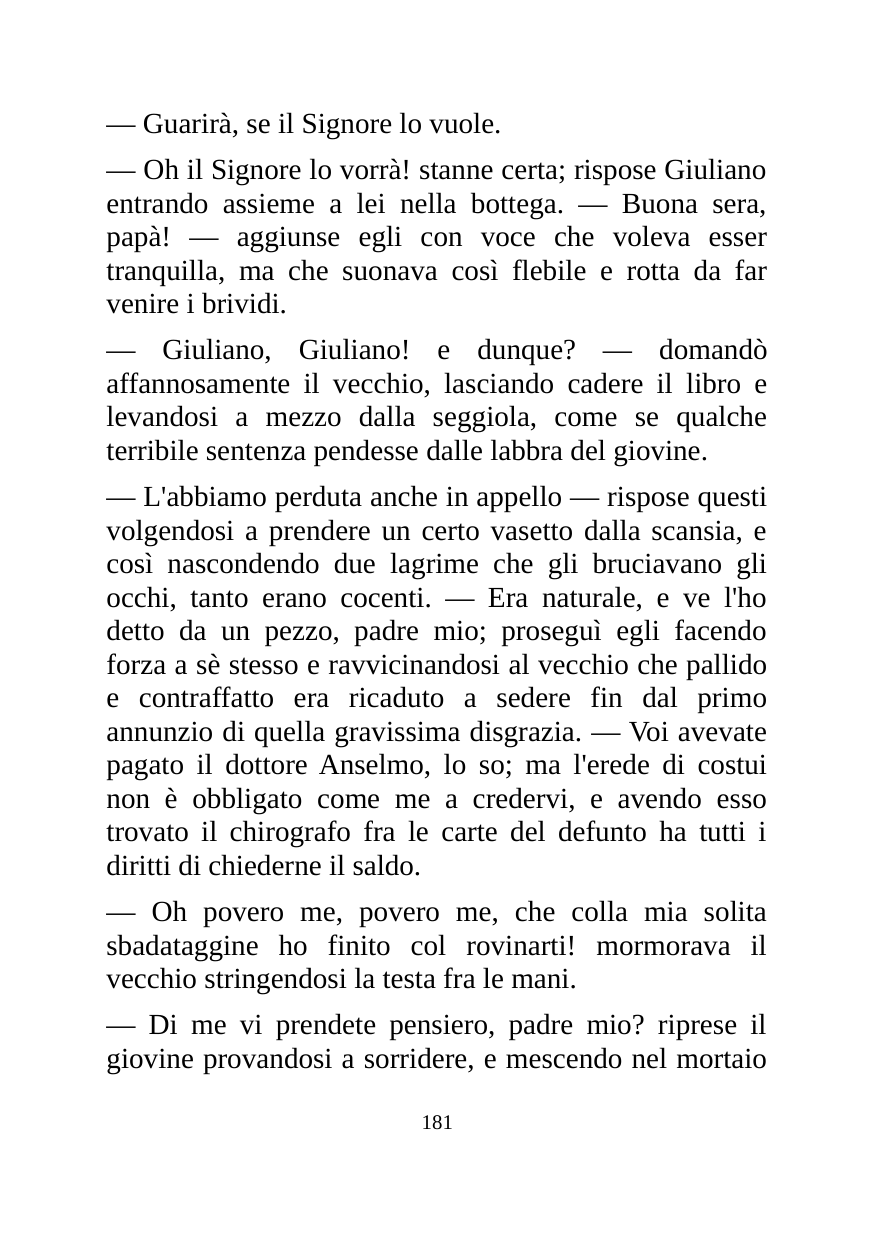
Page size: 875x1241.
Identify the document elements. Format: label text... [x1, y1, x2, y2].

text — Di me vi prendete pensiero, padre mio? riprese il giovine provandosi a sorridere, e mescendo nel mortaio [106, 1007, 768, 1074]
text — L'abbiamo perduta anche in appello — rispose questi volgendosi a prendere un certo vasetto dalla scansia, e così nascondendo due lagrime che gli bruciavano gli occhi, tanto erano cocenti. — Era naturale, e ve l'ho detto da un pezzo, padre mio; proseguì egli facendo forza a sè stesso e ravvicinandosi al vecchio che pallido e contraffatto era ricaduto a sedere fin dal primo annunzio di quella gravissima disgrazia. — Voi avevate pagato il dottore Anselmo, lo so; ma l'erede di costui non è obbligato come me a credervi, e avendo esso trovato il chirografo fra le carte del defunto ha tutti i diritti di chiederne il saldo. [106, 479, 768, 882]
text — Oh il Signore lo vorrà! stanne certa; rispose Giuliano entrando assieme a lei nella bottega. — Buona sera, papà! — aggiunse egli con voce che voleva esser tranquilla, ma che suonava così flebile e rotta da far venire i brividi. [106, 152, 768, 320]
text — Oh povero me, povero me, che colla mia solita sbadataggine ho finito col rovinarti! mormorava il vecchio stringendosi la testa fra le mani. [106, 894, 768, 995]
text — Guarirà, se il Signore lo vuole. [106, 106, 768, 140]
text — Giuliano, Giuliano! e dunque? — domandò affannosamente il vecchio, lasciando cadere il libro e levandosi a mezzo dalla seggiola, come se qualche terribile sentenza pendesse dalle labbra del giovine. [106, 332, 768, 467]
